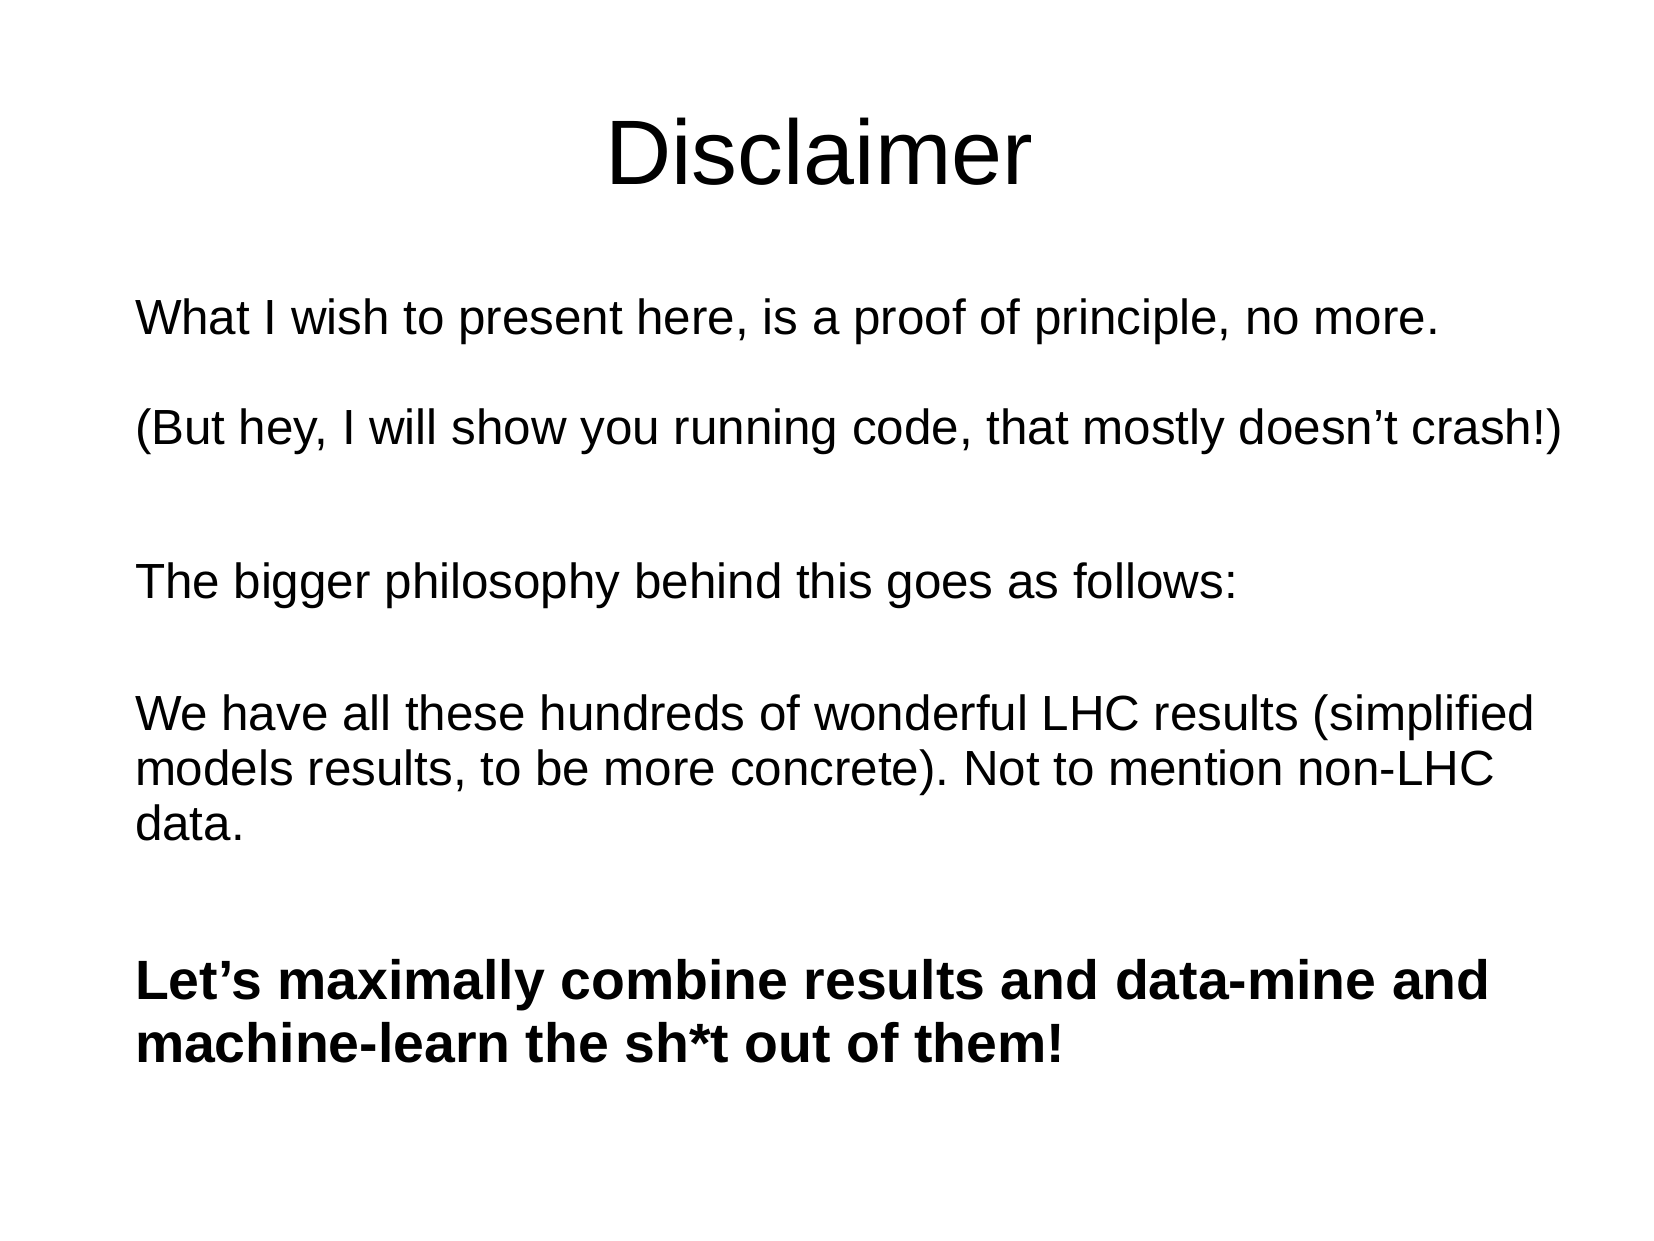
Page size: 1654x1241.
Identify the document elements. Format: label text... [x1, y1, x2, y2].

list What I wish to present here, is a proof of principle, no more. (But hey, I will show you running code, that mostly doesn’t crash!) The bigger philosophy behind this goes as follows: We have all these hundreds of wonderful LHC results (simplified models results, to be more concrete). Not to mention non-LHC data. Let’s maximally combine results and data-mine and machine-learn the sh*t out of them! [82, 290, 1571, 1099]
title Disclaimer [82, 49, 1571, 257]
